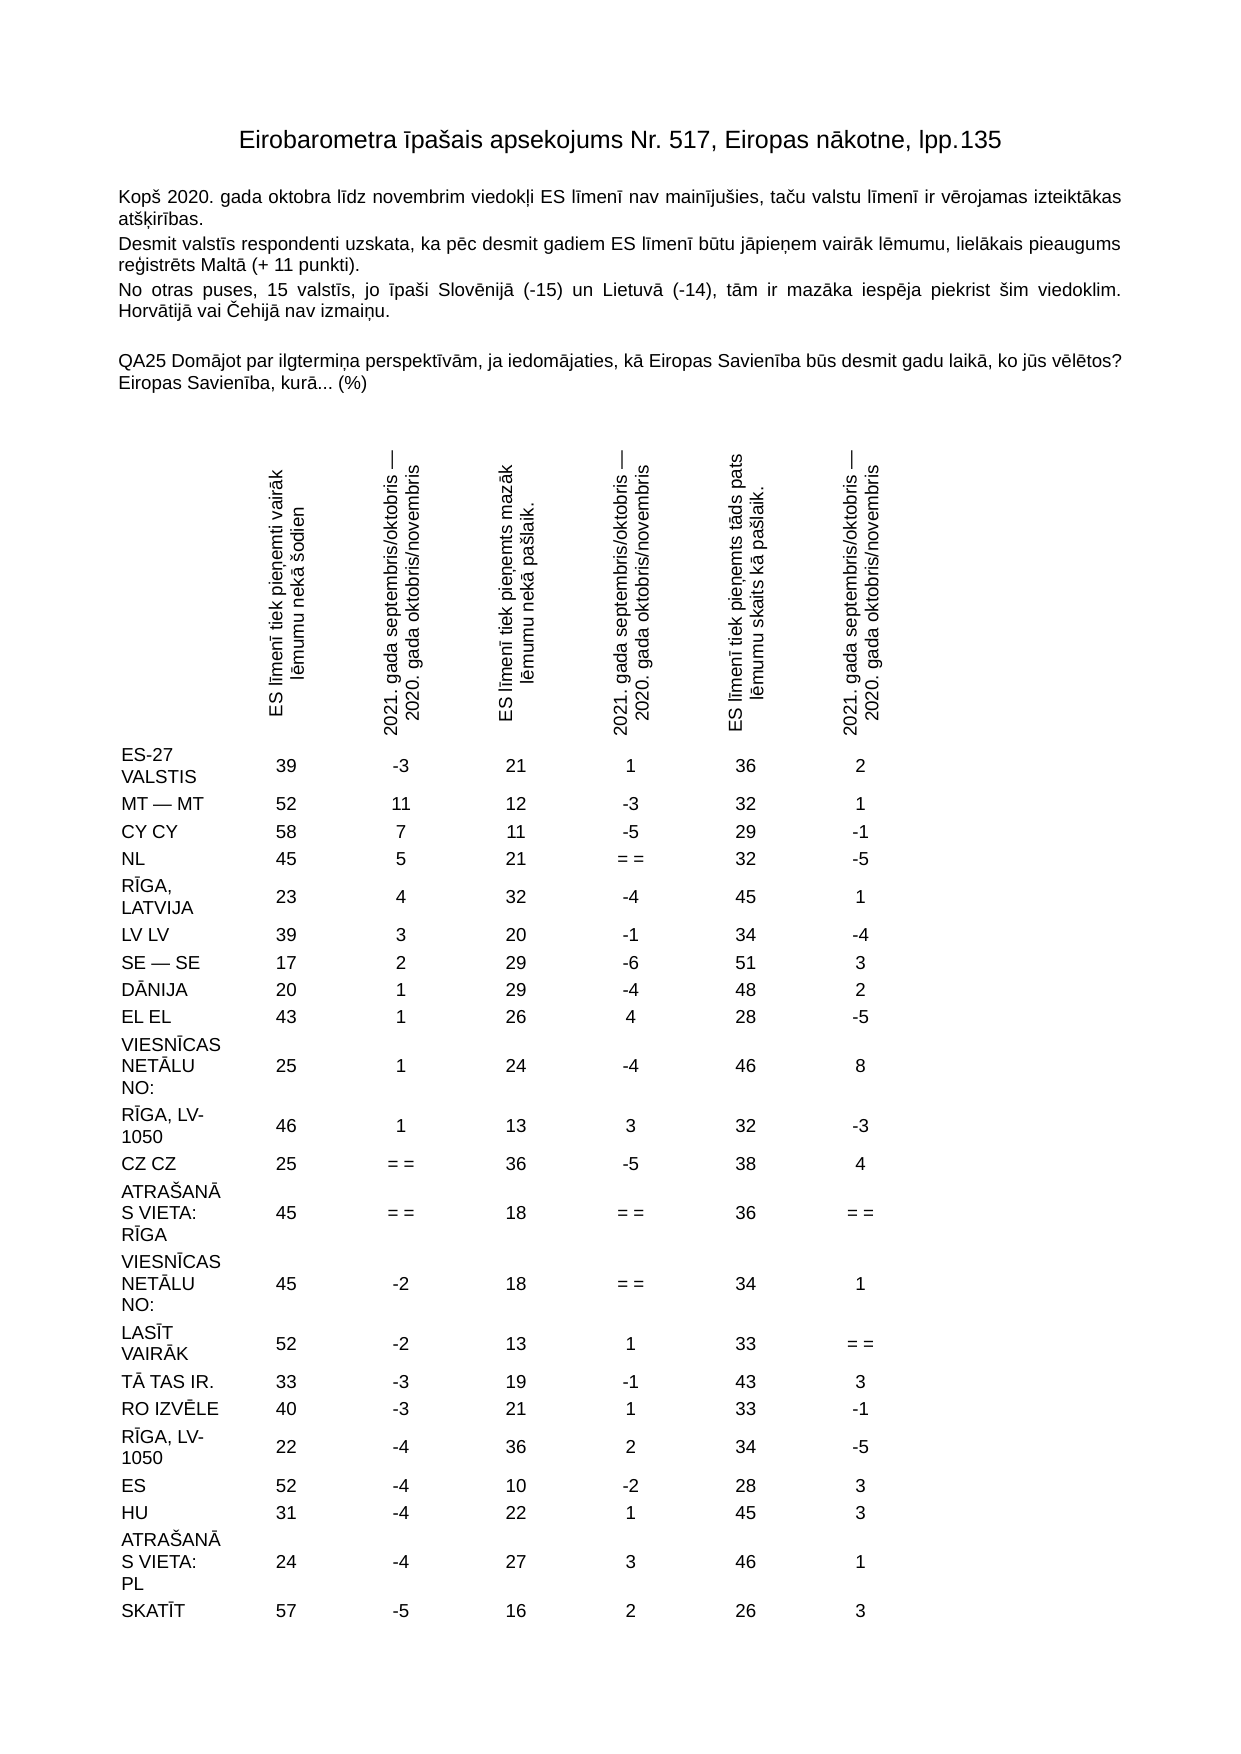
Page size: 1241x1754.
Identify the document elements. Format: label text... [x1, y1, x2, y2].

table_cell -1 [808, 1395, 913, 1422]
table_cell 5 [348, 845, 454, 872]
table_cell 33 [684, 1319, 807, 1368]
table_cell = = [578, 1178, 683, 1248]
table_cell 1 [808, 872, 913, 921]
table_header 2021. gada septembris/oktobris — 2020. gada oktobris/novembris [348, 446, 454, 741]
table_cell -4 [578, 976, 683, 1003]
table_cell 1 [348, 1031, 454, 1101]
table_cell -4 [348, 1423, 454, 1471]
table_cell 28 [684, 1004, 807, 1031]
table_cell -3 [578, 790, 683, 817]
table_cell -4 [578, 1031, 683, 1101]
table_cell -5 [808, 845, 913, 872]
table_cell 32 [684, 845, 807, 872]
table_cell 46 [224, 1101, 348, 1150]
table_cell DĀNIJA [118, 976, 224, 1003]
table_cell 22 [454, 1499, 578, 1526]
table_cell 29 [454, 949, 578, 976]
table_cell CY CY [118, 818, 224, 845]
table_cell 45 [684, 1499, 807, 1526]
table_cell NL [118, 845, 224, 872]
table_cell 1 [578, 1499, 683, 1526]
table_cell 3 [578, 1526, 683, 1597]
table_cell 28 [684, 1471, 807, 1499]
table_cell ATRAŠANĀS VIETA: PL [118, 1526, 224, 1597]
table_cell 4 [348, 872, 454, 921]
table_cell 36 [684, 741, 807, 790]
table_cell 4 [578, 1004, 683, 1031]
table_cell = = [348, 1178, 454, 1248]
table_cell 20 [454, 921, 578, 949]
table_cell 3 [808, 1368, 913, 1395]
table_cell 46 [684, 1031, 807, 1101]
table_cell 45 [684, 872, 807, 921]
table_cell 29 [684, 818, 807, 845]
table_cell RĪGA, LV-1050 [118, 1101, 224, 1150]
table_cell -2 [348, 1248, 454, 1319]
table_cell 2 [348, 949, 454, 976]
table_cell -4 [348, 1471, 454, 1499]
table_header ES līmenī tiek pieņemti vairāk lēmumu nekā šodien [224, 446, 348, 741]
table_cell 57 [224, 1597, 348, 1624]
table_cell 34 [684, 1423, 807, 1471]
table_cell -5 [808, 1004, 913, 1031]
table_cell -4 [348, 1499, 454, 1526]
table_cell -4 [578, 872, 683, 921]
table_cell -4 [348, 1526, 454, 1597]
table_cell LV LV [118, 921, 224, 949]
table_cell 32 [684, 1101, 807, 1150]
table_cell -3 [348, 1368, 454, 1395]
table_cell 24 [224, 1526, 348, 1597]
table_cell 1 [578, 741, 683, 790]
table_cell 21 [454, 845, 578, 872]
table_cell 32 [454, 872, 578, 921]
table_cell 8 [808, 1031, 913, 1101]
table_cell 4 [808, 1150, 913, 1178]
table_cell 1 [348, 1004, 454, 1031]
table_cell CZ CZ [118, 1150, 224, 1178]
table_cell -3 [808, 1101, 913, 1150]
text Desmit valstīs respondenti uzskata, ka pēc desmit gadiem ES līmenī būtu jāpieņem vairāk lēmumu, lielākais pieaugums reģistrēts Maltā (+ 11 punkti). [118, 232, 1122, 276]
table_cell -1 [578, 921, 683, 949]
table_cell -4 [808, 921, 913, 949]
table_cell 45 [224, 1178, 348, 1248]
table_cell 25 [224, 1150, 348, 1178]
table_cell = = [808, 1178, 913, 1248]
table_cell RĪGA, LV-1050 [118, 1423, 224, 1471]
table_cell 26 [454, 1004, 578, 1031]
table_cell 2 [578, 1597, 683, 1624]
table_cell SKATĪT [118, 1597, 224, 1624]
table_cell SE — SE [118, 949, 224, 976]
table_cell 2 [808, 976, 913, 1003]
table_cell 52 [224, 1319, 348, 1368]
table_cell RO IZVĒLE [118, 1395, 224, 1422]
table_cell 21 [454, 741, 578, 790]
table_cell 20 [224, 976, 348, 1003]
table_cell 21 [454, 1395, 578, 1422]
table_cell -5 [578, 818, 683, 845]
table_cell = = [348, 1150, 454, 1178]
table_cell -3 [348, 741, 454, 790]
table_cell 3 [808, 949, 913, 976]
table_cell -1 [578, 1368, 683, 1395]
table_cell 45 [224, 1248, 348, 1319]
table_header 2021. gada septembris/oktobris — 2020. gada oktobris/novembris [808, 446, 913, 741]
table_cell 17 [224, 949, 348, 976]
table_cell ES [118, 1471, 224, 1499]
text Kopš 2020. gada oktobra līdz novembrim viedokļi ES līmenī nav mainījušies, taču valstu līmenī ir vērojamas izteiktākas atšķirības. [118, 186, 1122, 229]
table_cell -2 [348, 1319, 454, 1368]
table_cell 1 [348, 1101, 454, 1150]
table_cell -5 [578, 1150, 683, 1178]
table_cell 1 [808, 1248, 913, 1319]
table_cell 34 [684, 921, 807, 949]
table_cell LASĪT VAIRĀK [118, 1319, 224, 1368]
table_cell 3 [348, 921, 454, 949]
table_cell 24 [454, 1031, 578, 1101]
table_cell 27 [454, 1526, 578, 1597]
table_cell VIESNĪCAS NETĀLU NO: [118, 1248, 224, 1319]
table_cell 16 [454, 1597, 578, 1624]
table_cell 33 [684, 1395, 807, 1422]
table_cell 2 [808, 741, 913, 790]
table_cell 3 [578, 1101, 683, 1150]
table_cell 1 [578, 1319, 683, 1368]
table_cell -2 [578, 1471, 683, 1499]
table_cell HU [118, 1499, 224, 1526]
table_cell 31 [224, 1499, 348, 1526]
table_cell 23 [224, 872, 348, 921]
table_cell 39 [224, 921, 348, 949]
table_cell -6 [578, 949, 683, 976]
table_cell TĀ TAS IR. [118, 1368, 224, 1395]
text No otras puses, 15 valstīs, jo īpaši Slovēnijā (-15) un Lietuvā (-14), tām ir mazāka iespēja piekrist šim viedoklim. Horvātijā vai Čehijā nav izmaiņu. [118, 279, 1122, 322]
table_cell 26 [684, 1597, 807, 1624]
table_cell 13 [454, 1319, 578, 1368]
table_cell MT — MT [118, 790, 224, 817]
table_cell 43 [684, 1368, 807, 1395]
table_cell = = [578, 1248, 683, 1319]
table_cell 19 [454, 1368, 578, 1395]
table_cell 10 [454, 1471, 578, 1499]
table_cell 3 [808, 1597, 913, 1624]
table_cell 1 [348, 976, 454, 1003]
table_cell 11 [348, 790, 454, 817]
table_cell 25 [224, 1031, 348, 1101]
table_cell 36 [454, 1423, 578, 1471]
table_header ES līmenī tiek pieņemts mazāk lēmumu nekā pašlaik. [454, 446, 578, 741]
table_cell 29 [454, 976, 578, 1003]
table_cell 51 [684, 949, 807, 976]
table_cell 2 [578, 1423, 683, 1471]
table_cell 36 [454, 1150, 578, 1178]
table_cell 40 [224, 1395, 348, 1422]
table_cell 18 [454, 1178, 578, 1248]
table_cell 1 [808, 790, 913, 817]
table_cell 3 [808, 1499, 913, 1526]
table_cell ES-27 VALSTIS [118, 741, 224, 790]
table_cell 39 [224, 741, 348, 790]
table_header 2021. gada septembris/oktobris — 2020. gada oktobris/novembris [578, 446, 683, 741]
table_cell 13 [454, 1101, 578, 1150]
table_cell 12 [454, 790, 578, 817]
table_cell EL EL [118, 1004, 224, 1031]
table_cell 52 [224, 790, 348, 817]
table_cell 18 [454, 1248, 578, 1319]
table_cell 58 [224, 818, 348, 845]
table_cell 34 [684, 1248, 807, 1319]
table_cell ATRAŠANĀS VIETA: RĪGA [118, 1178, 224, 1248]
table_cell 1 [808, 1526, 913, 1597]
table_cell 48 [684, 976, 807, 1003]
table_cell 1 [578, 1395, 683, 1422]
table_cell 45 [224, 845, 348, 872]
table_cell VIESNĪCAS NETĀLU NO: [118, 1031, 224, 1101]
table_cell RĪGA, LATVIJA [118, 872, 224, 921]
table_cell 22 [224, 1423, 348, 1471]
table_cell 43 [224, 1004, 348, 1031]
table_cell -5 [348, 1597, 454, 1624]
table_cell 52 [224, 1471, 348, 1499]
table_cell -3 [348, 1395, 454, 1422]
table_cell 3 [808, 1471, 913, 1499]
table_header [118, 446, 224, 741]
table_cell 32 [684, 790, 807, 817]
text QA25 Domājot par ilgtermiņa perspektīvām, ja iedomājaties, kā Eiropas Savienība būs desmit gadu laikā, ko jūs vēlētos? Eiropas Savienība, kurā... (%) [118, 350, 1122, 393]
table_cell 46 [684, 1526, 807, 1597]
table_cell = = [578, 845, 683, 872]
table_header ES līmenī tiek pieņemts tāds pats lēmumu skaits kā pašlaik. [684, 446, 807, 741]
table_cell -5 [808, 1423, 913, 1471]
table_cell 38 [684, 1150, 807, 1178]
table_cell 33 [224, 1368, 348, 1395]
table_cell 36 [684, 1178, 807, 1248]
table_cell -1 [808, 818, 913, 845]
table_cell 11 [454, 818, 578, 845]
table_cell 7 [348, 818, 454, 845]
table_cell = = [808, 1319, 913, 1368]
